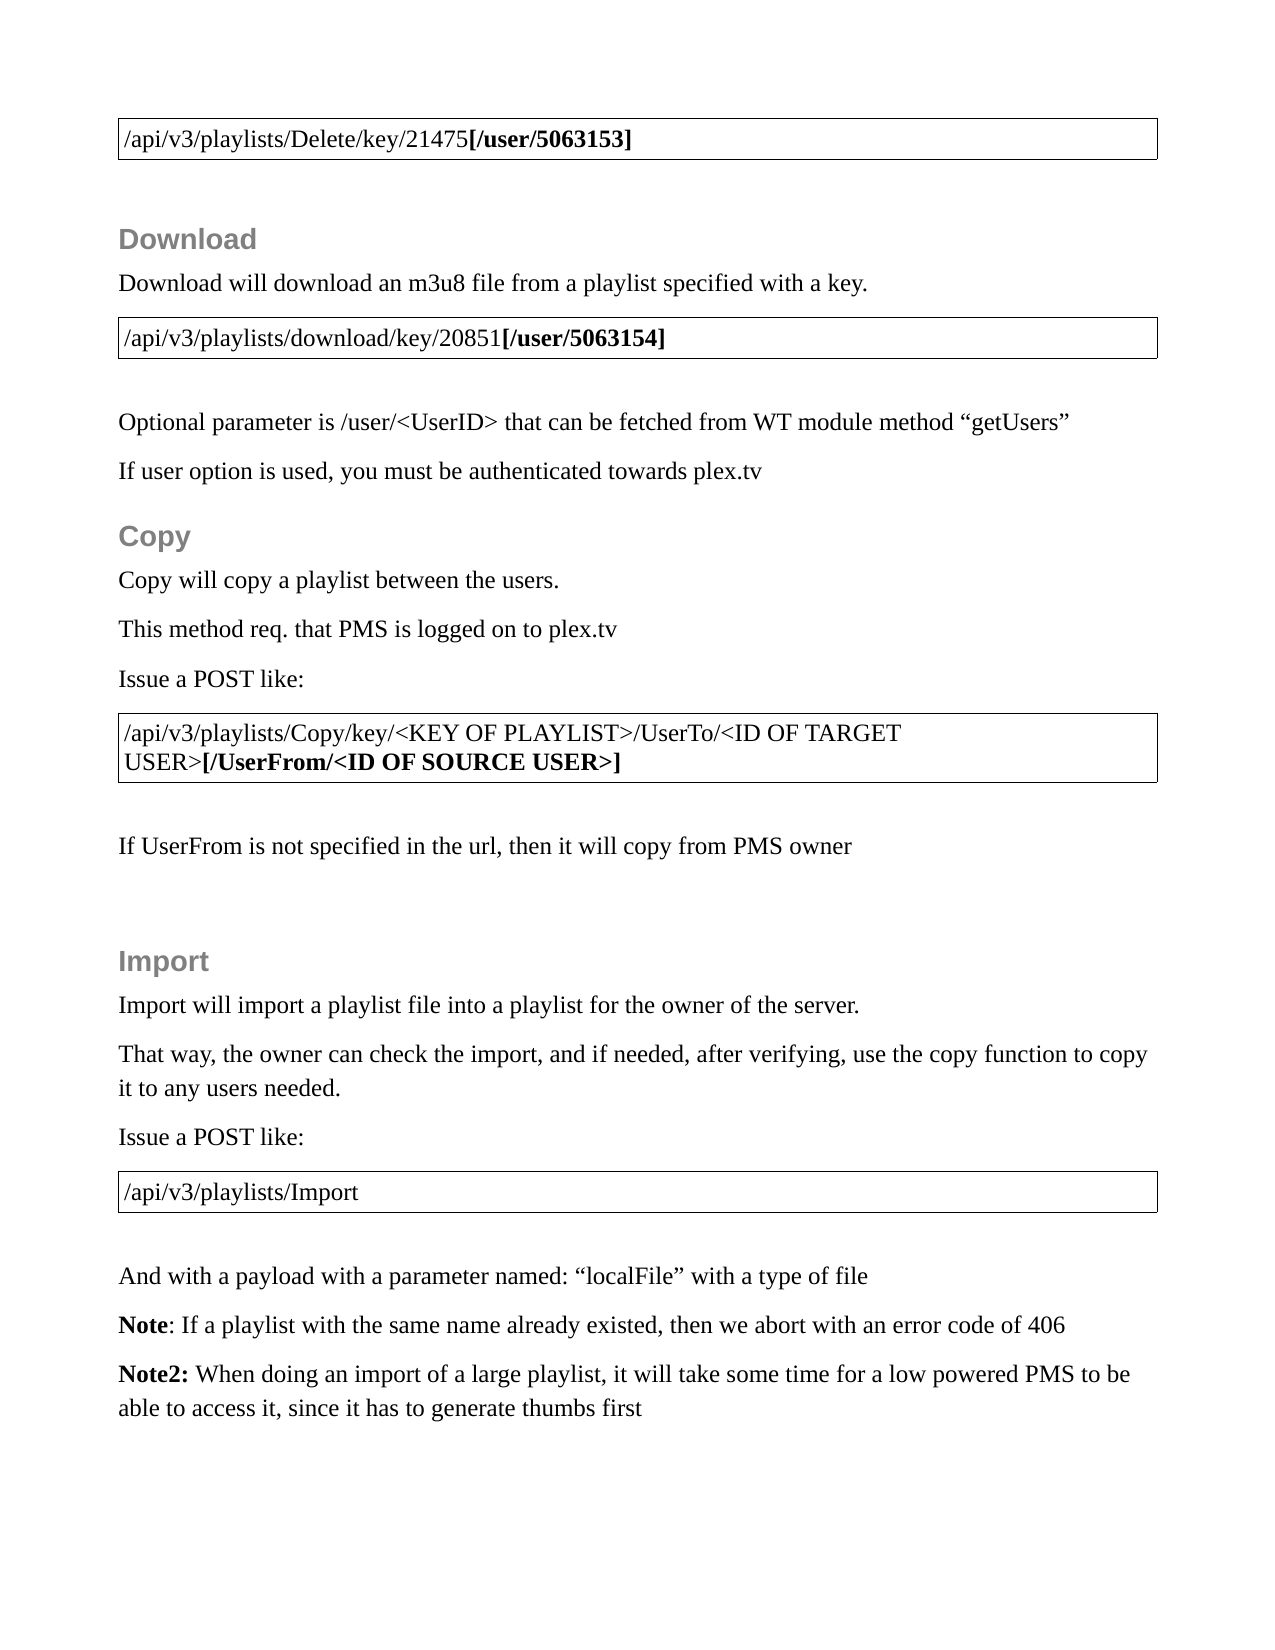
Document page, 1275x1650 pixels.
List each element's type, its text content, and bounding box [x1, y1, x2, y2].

table_header /api/v3/playlists/Copy/key/<KEY OF PLAYLIST>/UserTo/<ID OF TARGET USER>[/UserFrom/<ID OF SOURCE USER>] [119, 714, 1157, 782]
subtitle Import [118, 944, 1157, 977]
text Issue a POST like: [118, 664, 1157, 692]
text Import will import a playlist file into a playlist for the owner of the server. [118, 990, 1157, 1018]
subtitle Download [118, 222, 1157, 256]
text That way, the owner can check the import, and if needed, after verifying, use the copy function to copy it to any users needed. [118, 1039, 1157, 1102]
table_header /api/v3/playlists/download/key/20851[/user/5063154] [119, 318, 1157, 358]
text This method req. that PMS is logged on to plex.tv [118, 614, 1157, 643]
subtitle Copy [118, 519, 1157, 553]
text Download will download an m3u8 file from a playlist specified with a key. [118, 268, 1157, 297]
text If UserFrom is not specified in the url, then it will copy from PMS owner [118, 831, 1157, 860]
text And with a payload with a parameter named: “localFile” with a type of file [118, 1261, 1157, 1289]
text Note: If a playlist with the same name already existed, then we abort with an error code of 406 [118, 1310, 1157, 1339]
text Issue a POST like: [118, 1122, 1157, 1151]
text Optional parameter is /user/<UserID> that can be fetched from WT module method “getUsers” [118, 407, 1157, 436]
text Note2: When doing an import of a large playlist, it will take some time for a low powered PMS to be able to access it, since it has to generate thumbs first [118, 1359, 1157, 1422]
table_header /api/v3/playlists/Import [119, 1172, 1157, 1212]
text If user option is used, you must be authenticated towards plex.tv [118, 456, 1157, 484]
text Copy will copy a playlist between the users. [118, 566, 1157, 594]
table_header /api/v3/playlists/Delete/key/21475[/user/5063153] [119, 119, 1157, 158]
